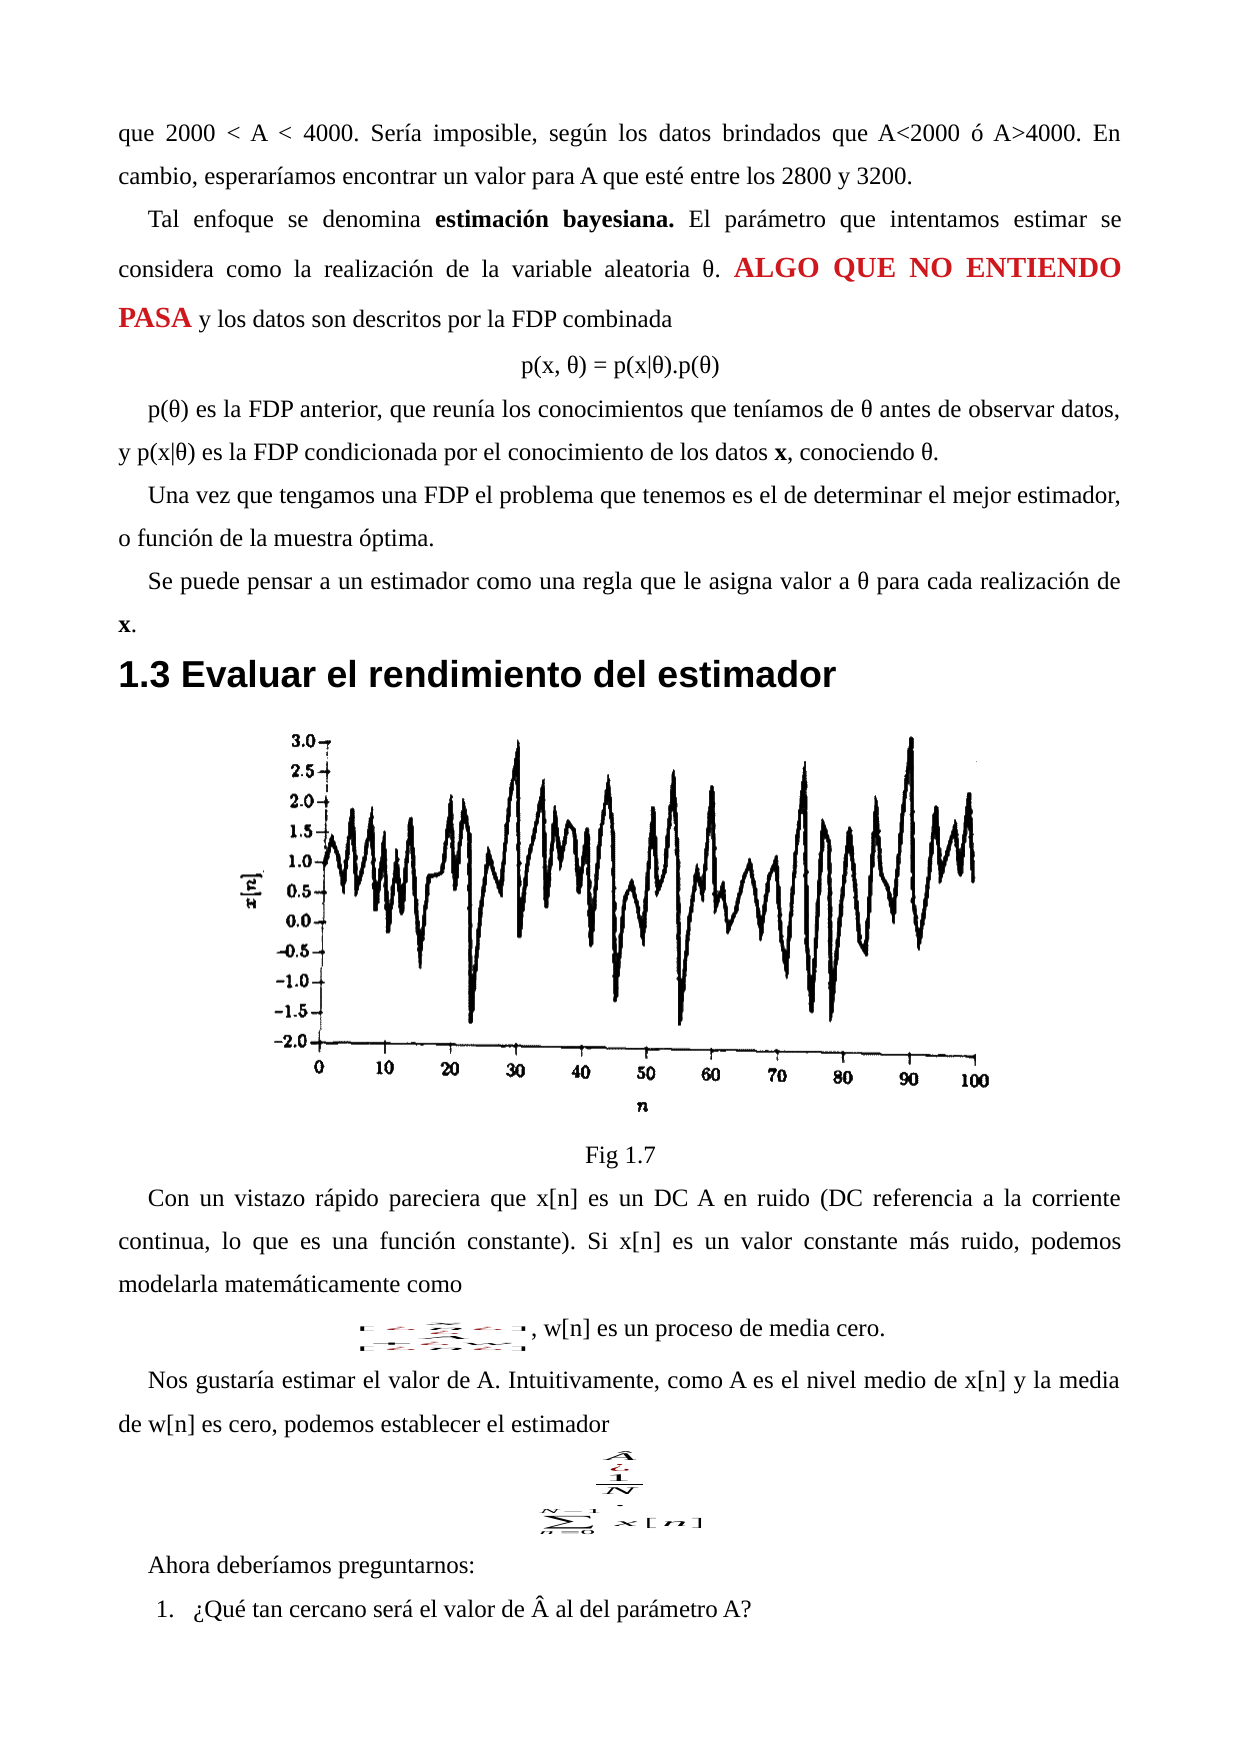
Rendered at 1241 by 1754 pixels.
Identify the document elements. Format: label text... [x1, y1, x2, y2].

list ¿Qué tan cercano será el valor de Â al del parámetro A? [156, 1594, 1122, 1622]
text Nos gustaría estimar el valor de A. Intuitivamente, como A es el nivel medio de x[n] y la media de w[n] es cero, podemos establecer el estimador [118, 1366, 1122, 1437]
text Con un vistazo rápido pareciera que x[n] es un DC A en ruido (DC referencia a la corriente continua, lo que es una función constante). Si x[n] es un valor constante más ruido, podemos modelarla matemáticamente como [118, 1183, 1122, 1298]
text p(θ) es la FDP anterior, que reunía los conocimientos que teníamos de θ antes de observar datos, y p(x|θ) es la FDP condicionada por el conocimiento de los datos x, conociendo θ. [118, 394, 1122, 466]
text Tal enfoque se denomina estimación bayesiana. El parámetro que intentamos estimar se considera como la realización de la variable aleatoria θ. ALGO QUE NO ENTIENDO PASA y los datos son descritos por la FDP combinada [118, 204, 1122, 334]
text Ahora deberíamos preguntarnos: [118, 1551, 1122, 1579]
text Una vez que tengamos una FDP el problema que tenemos es el de determinar el mejor estimador, o función de la muestra óptima. [118, 480, 1122, 552]
text p(x, θ) = p(x|θ).p(θ) [118, 351, 1122, 379]
text Fig 1.7 [118, 717, 1122, 1169]
subtitle 1.3 Evaluar el rendimiento del estimador [118, 652, 1122, 696]
text Se puede pensar a un estimador como una regla que le asigna valor a θ para cada realización de x. [118, 566, 1122, 638]
text , w[n] es un proceso de media cero. [118, 1313, 1122, 1351]
text que 2000 < A < 4000. Sería imposible, según los datos brindados que A<2000 ó A>4000. En cambio, esperaríamos encontrar un valor para A que esté entre los 2800 y 3200. [118, 118, 1122, 190]
